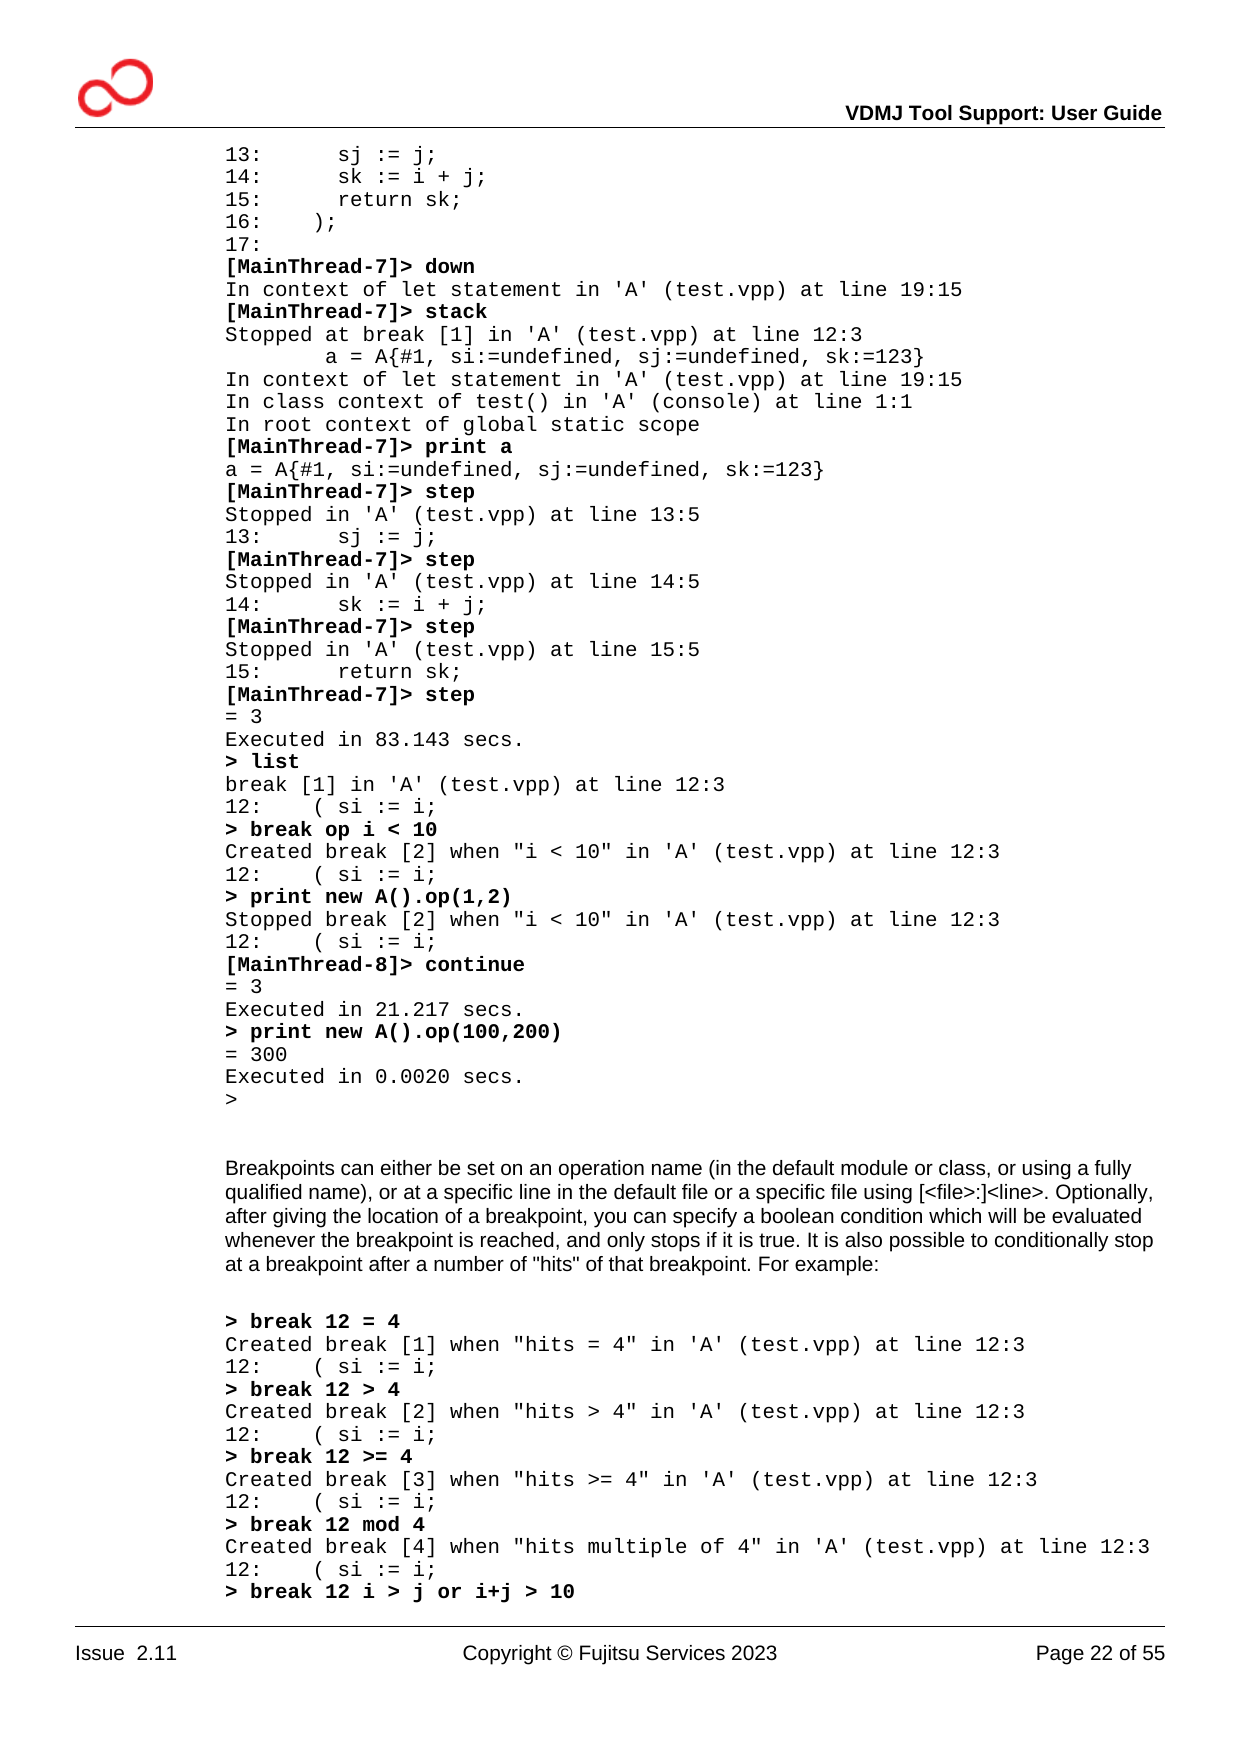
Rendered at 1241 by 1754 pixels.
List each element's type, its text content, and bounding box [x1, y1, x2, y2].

text 13: sj := j; [225, 143, 1165, 166]
text 12: ( si := i; [225, 1491, 1165, 1513]
text = 3 [225, 706, 1165, 728]
text 16: ); [225, 211, 1165, 233]
text [MainThread-8]> continue [225, 953, 1165, 976]
text > list [225, 751, 1165, 773]
text Stopped at break [1] in 'A' (test.vpp) at line 12:3 [225, 323, 1165, 346]
text a = A{#1, si:=undefined, sj:=undefined, sk:=123} [225, 458, 1165, 481]
text Breakpoints can either be set on an operation name (in the default module or class, or using a fully qualified name), or at a specific line in the default file or a specific file using [<file>:]<line>. Optionally, after giving the location of a breakpoint, you can specify a boolean condition which will be evaluated whenever the breakpoint is reached, and only stops if it is true. It is also possible to conditionally stop at a breakpoint after a number of "hits" of that breakpoint. For example: [225, 1156, 1165, 1276]
text Executed in 83.143 secs. [225, 728, 1165, 751]
text > break 12 = 4 [225, 1311, 1165, 1333]
text Created break [4] when "hits multiple of 4" in 'A' (test.vpp) at line 12:3 [225, 1536, 1165, 1558]
text Created break [2] when "hits > 4" in 'A' (test.vpp) at line 12:3 [225, 1401, 1165, 1423]
text Stopped in 'A' (test.vpp) at line 13:5 [225, 503, 1165, 526]
text 13: sj := j; [225, 526, 1165, 548]
text [MainThread-7]> stack [225, 301, 1165, 323]
text > break 12 >= 4 [225, 1446, 1165, 1468]
text Stopped break [2] when "i < 10" in 'A' (test.vpp) at line 12:3 [225, 908, 1165, 931]
text [MainThread-7]> print a [225, 436, 1165, 458]
text 12: ( si := i; [225, 863, 1165, 886]
text In context of let statement in 'A' (test.vpp) at line 19:15 [225, 278, 1165, 301]
text [MainThread-7]> step [225, 683, 1165, 706]
text In class context of test() in 'A' (console) at line 1:1 [225, 391, 1165, 413]
text 17: [225, 233, 1165, 256]
text 15: return sk; [225, 661, 1165, 683]
text 12: ( si := i; [225, 1356, 1165, 1378]
text 14: sk := i + j; [225, 166, 1165, 188]
text In context of let statement in 'A' (test.vpp) at line 19:15 [225, 368, 1165, 391]
text In root context of global static scope [225, 413, 1165, 436]
text Executed in 21.217 secs. [225, 998, 1165, 1021]
text Created break [2] when "i < 10" in 'A' (test.vpp) at line 12:3 [225, 841, 1165, 863]
text 12: ( si := i; [225, 1423, 1165, 1446]
text 15: return sk; [225, 188, 1165, 211]
text Stopped in 'A' (test.vpp) at line 15:5 [225, 638, 1165, 661]
text = 3 [225, 976, 1165, 998]
text > print new A().op(1,2) [225, 886, 1165, 908]
text > [225, 1088, 1165, 1111]
text Stopped in 'A' (test.vpp) at line 14:5 [225, 571, 1165, 593]
text 12: ( si := i; [225, 931, 1165, 953]
text [MainThread-7]> down [225, 256, 1165, 278]
picture [78, 52, 153, 127]
text > break 12 > 4 [225, 1378, 1165, 1401]
text > break 12 i > j or i+j > 10 [225, 1581, 1165, 1603]
text a = A{#1, si:=undefined, sj:=undefined, sk:=123} [225, 346, 1165, 368]
text 12: ( si := i; [225, 1558, 1165, 1581]
text Created break [1] when "hits = 4" in 'A' (test.vpp) at line 12:3 [225, 1333, 1165, 1356]
text Created break [3] when "hits >= 4" in 'A' (test.vpp) at line 12:3 [225, 1468, 1165, 1491]
text > break op i < 10 [225, 818, 1165, 841]
text > print new A().op(100,200) [225, 1021, 1165, 1043]
text [MainThread-7]> step [225, 548, 1165, 571]
text 14: sk := i + j; [225, 593, 1165, 616]
text = 300 [225, 1043, 1165, 1066]
text 12: ( si := i; [225, 796, 1165, 818]
text [MainThread-7]> step [225, 481, 1165, 503]
text > break 12 mod 4 [225, 1513, 1165, 1536]
text break [1] in 'A' (test.vpp) at line 12:3 [225, 773, 1165, 796]
text Executed in 0.0020 secs. [225, 1066, 1165, 1088]
text [MainThread-7]> step [225, 616, 1165, 638]
